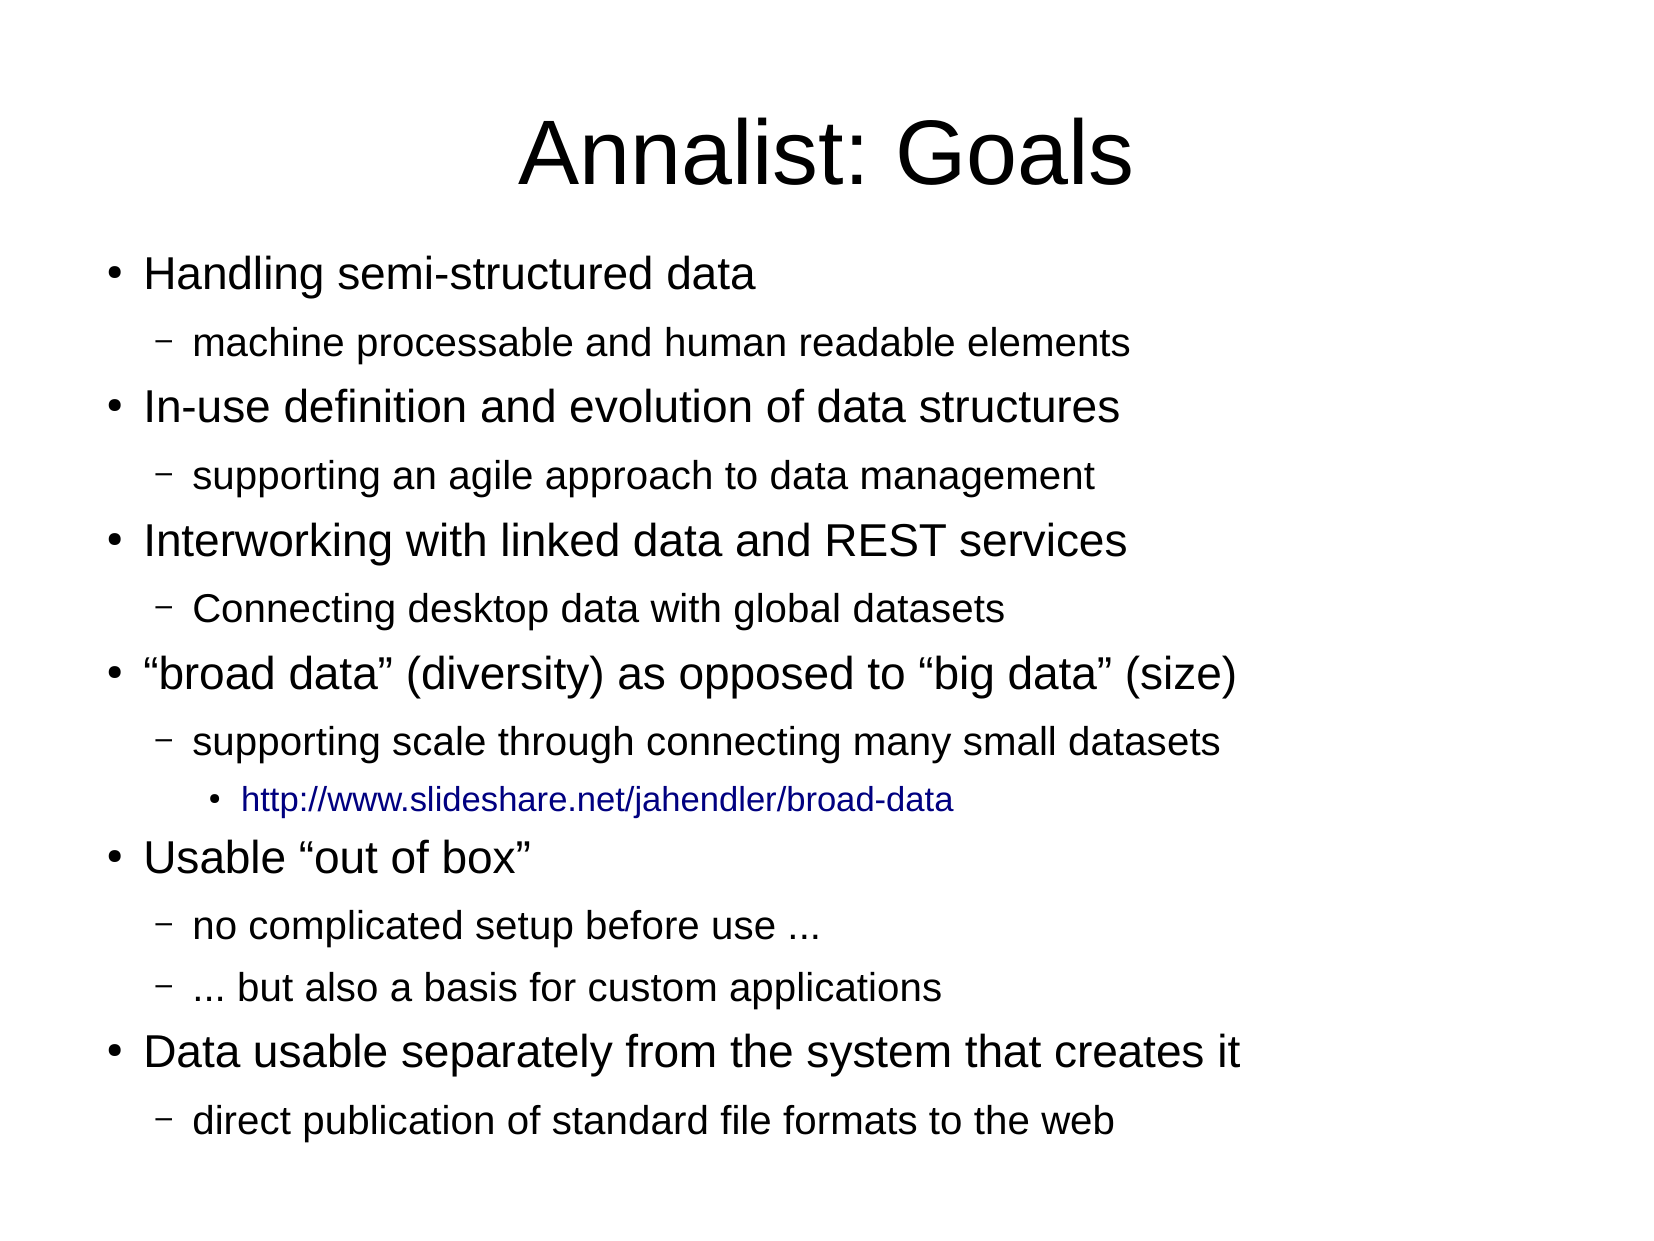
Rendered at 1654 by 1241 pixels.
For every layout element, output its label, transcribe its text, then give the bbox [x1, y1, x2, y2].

title Annalist: Goals [82, 49, 1571, 257]
list Handling semi-structured data machine processable and human readable elements In-use definition and evolution of data structures supporting an agile approach to data management Interworking with linked data and REST services Connecting desktop data with global datasets “broad data” (diversity) as opposed to “big data” (size) supporting scale through connecting many small datasets http://www.slideshare.net/jahendler/broad-data Usable “out of box” no complicated setup before use ... ... but also a basis for custom applications Data usable separately from the system that creates it direct publication of standard file formats to the web [94, 248, 1550, 1146]
